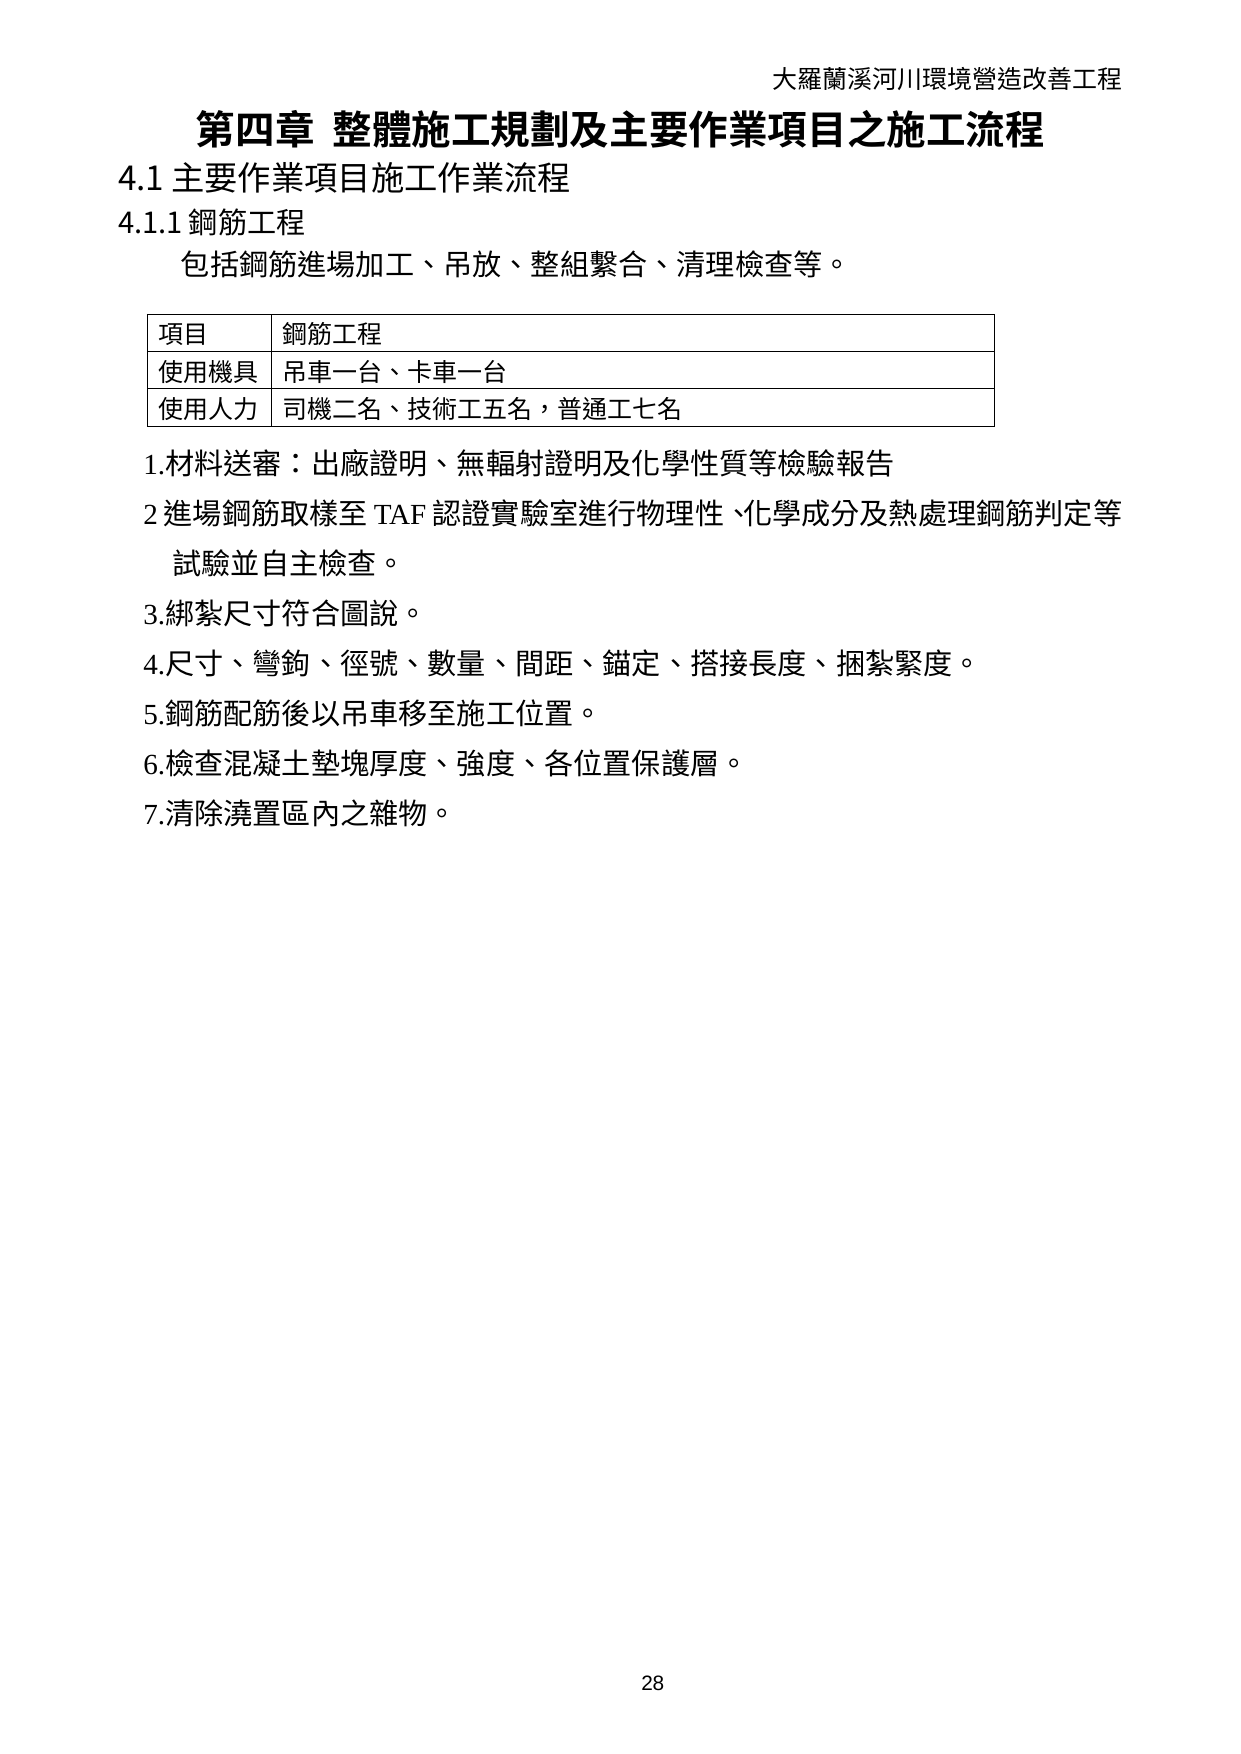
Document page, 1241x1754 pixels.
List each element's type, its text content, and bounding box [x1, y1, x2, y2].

text 1.材料送審：出廠證明、無輻射證明及化學性質等檢驗報告 [143, 434, 1122, 484]
text 包括鋼筋進場加工、吊放、整組繫合、清理檢查等。 [181, 242, 1122, 284]
text 第四章 整體施工規劃及主要作業項目之施工流程 [118, 118, 1122, 151]
subtitle 4.1.1鋼筋工程 [118, 200, 1122, 242]
text 6.檢查混凝土墊塊厚度、強度、各位置保護層。 [143, 734, 1122, 784]
table_cell 吊車一台、卡車一台 [272, 352, 994, 388]
text 4.尺寸、彎鉤、徑號、數量、間距、錨定、搭接長度、捆紮緊度。 [143, 634, 1122, 684]
table_cell 使用機具 [148, 352, 271, 388]
table_header 項目 [148, 315, 271, 351]
subtitle 4.1主要作業項目施工作業流程 [118, 151, 1122, 200]
text 2進場鋼筋取樣至TAF認證實驗室進行物理性、化學成分及熱處理鋼筋判定等試驗並自主檢查。 [143, 484, 1122, 584]
text 7.清除澆置區內之雜物。 [143, 784, 1122, 834]
table_header 鋼筋工程 [272, 315, 994, 351]
table_cell 使用人力 [148, 389, 271, 426]
text 5.鋼筋配筋後以吊車移至施工位置。 [143, 684, 1122, 734]
table_cell 司機二名、技術工五名，普通工七名 [272, 389, 994, 426]
text 3.綁紮尺寸符合圖說。 [143, 584, 1122, 634]
